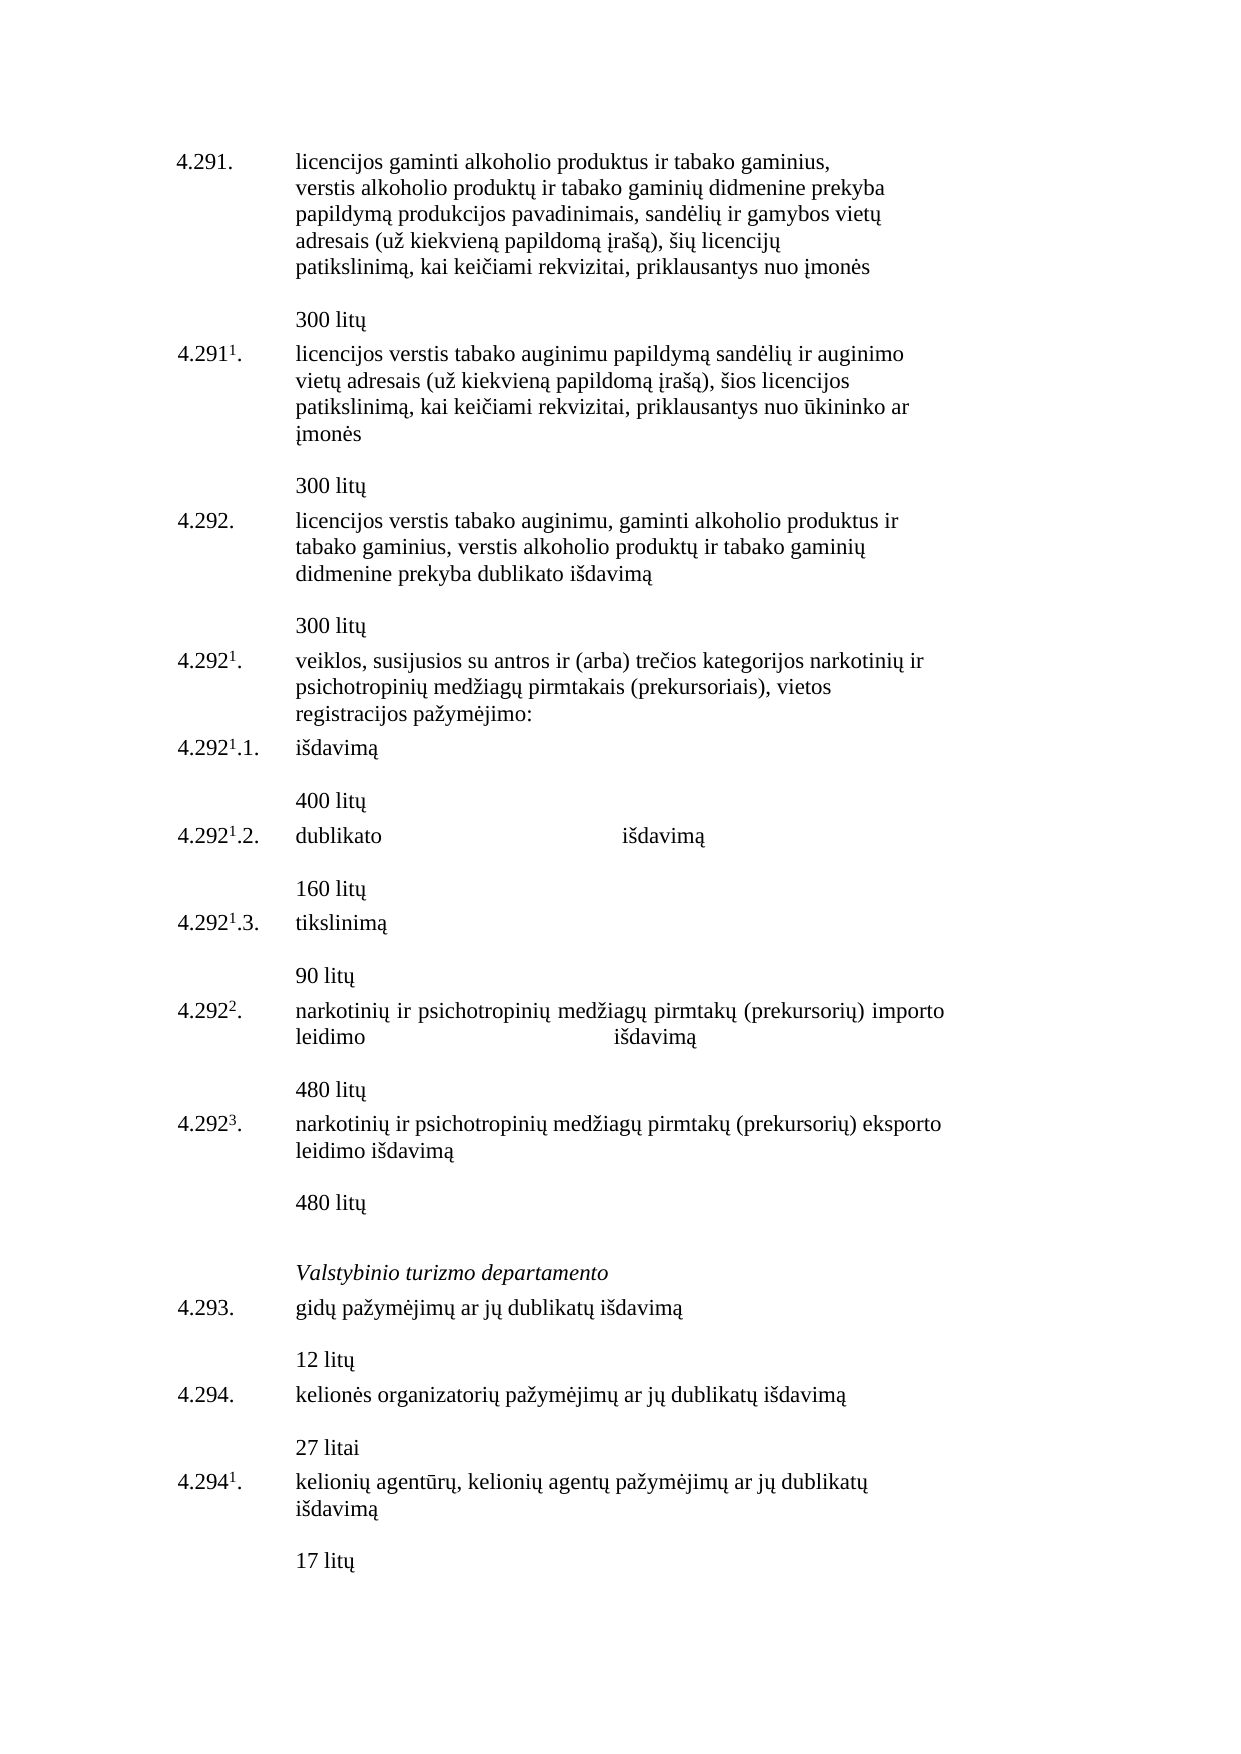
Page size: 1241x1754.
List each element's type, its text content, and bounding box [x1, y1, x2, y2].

text 4.2911. licencijos verstis tabako auginimu papildymą sandėlių ir auginimo vietų adresais (už kiekvieną papildomą įrašą), šios licencijos patikslinimą, kai keičiami rekvizitai, priklausantys nuo ūkininko ar įmonės 300 litų [177, 341, 945, 499]
text 4.2921.3. tikslinimą 90 litų [177, 909, 945, 988]
text Valstybinio turizmo departamento [295, 1259, 945, 1285]
text 4.291. licencijos gaminti alkoholio produktus ir tabako gaminius, verstis alkoholio produktų ir tabako gaminių didmenine prekyba papildymą produkcijos pavadinimais, sandėlių ir gamybos vietų adresais (už kiekvieną papildomą įrašą), šių licencijų patikslinimą, kai keičiami rekvizitai, priklausantys nuo įmonės 300 litų [176, 148, 886, 332]
text 4.2921.2. dublikato išdavimą 160 litų [177, 822, 945, 901]
text 4.2922. narkotinių ir psichotropinių medžiagų pirmtakų (prekursorių) importo leidimo išdavimą 480 litų [177, 997, 945, 1102]
text 4.293. gidų pažymėjimų ar jų dublikatų išdavimą 12 litų [177, 1293, 945, 1373]
text 4.2921. veiklos, susijusios su antros ir (arba) trečios kategorijos narkotinių ir psichotropinių medžiagų pirmtakais (prekursoriais), vietos registracijos pažymėjimo: [177, 647, 945, 726]
text 4.292. licencijos verstis tabako auginimu, gaminti alkoholio produktus ir tabako gaminius, verstis alkoholio produktų ir tabako gaminių didmenine prekyba dublikato išdavimą 300 litų [177, 507, 945, 639]
text 4.2941. kelionių agentūrų, kelionių agentų pažymėjimų ar jų dublikatų išdavimą 17 litų [177, 1468, 945, 1574]
text 4.294. kelionės organizatorių pažymėjimų ar jų dublikatų išdavimą 27 litai [177, 1381, 945, 1460]
text 4.2923. narkotinių ir psichotropinių medžiagų pirmtakų (prekursorių) eksporto leidimo išdavimą 480 litų [177, 1110, 945, 1216]
text 4.2921.1. išdavimą 400 litų [177, 734, 945, 813]
